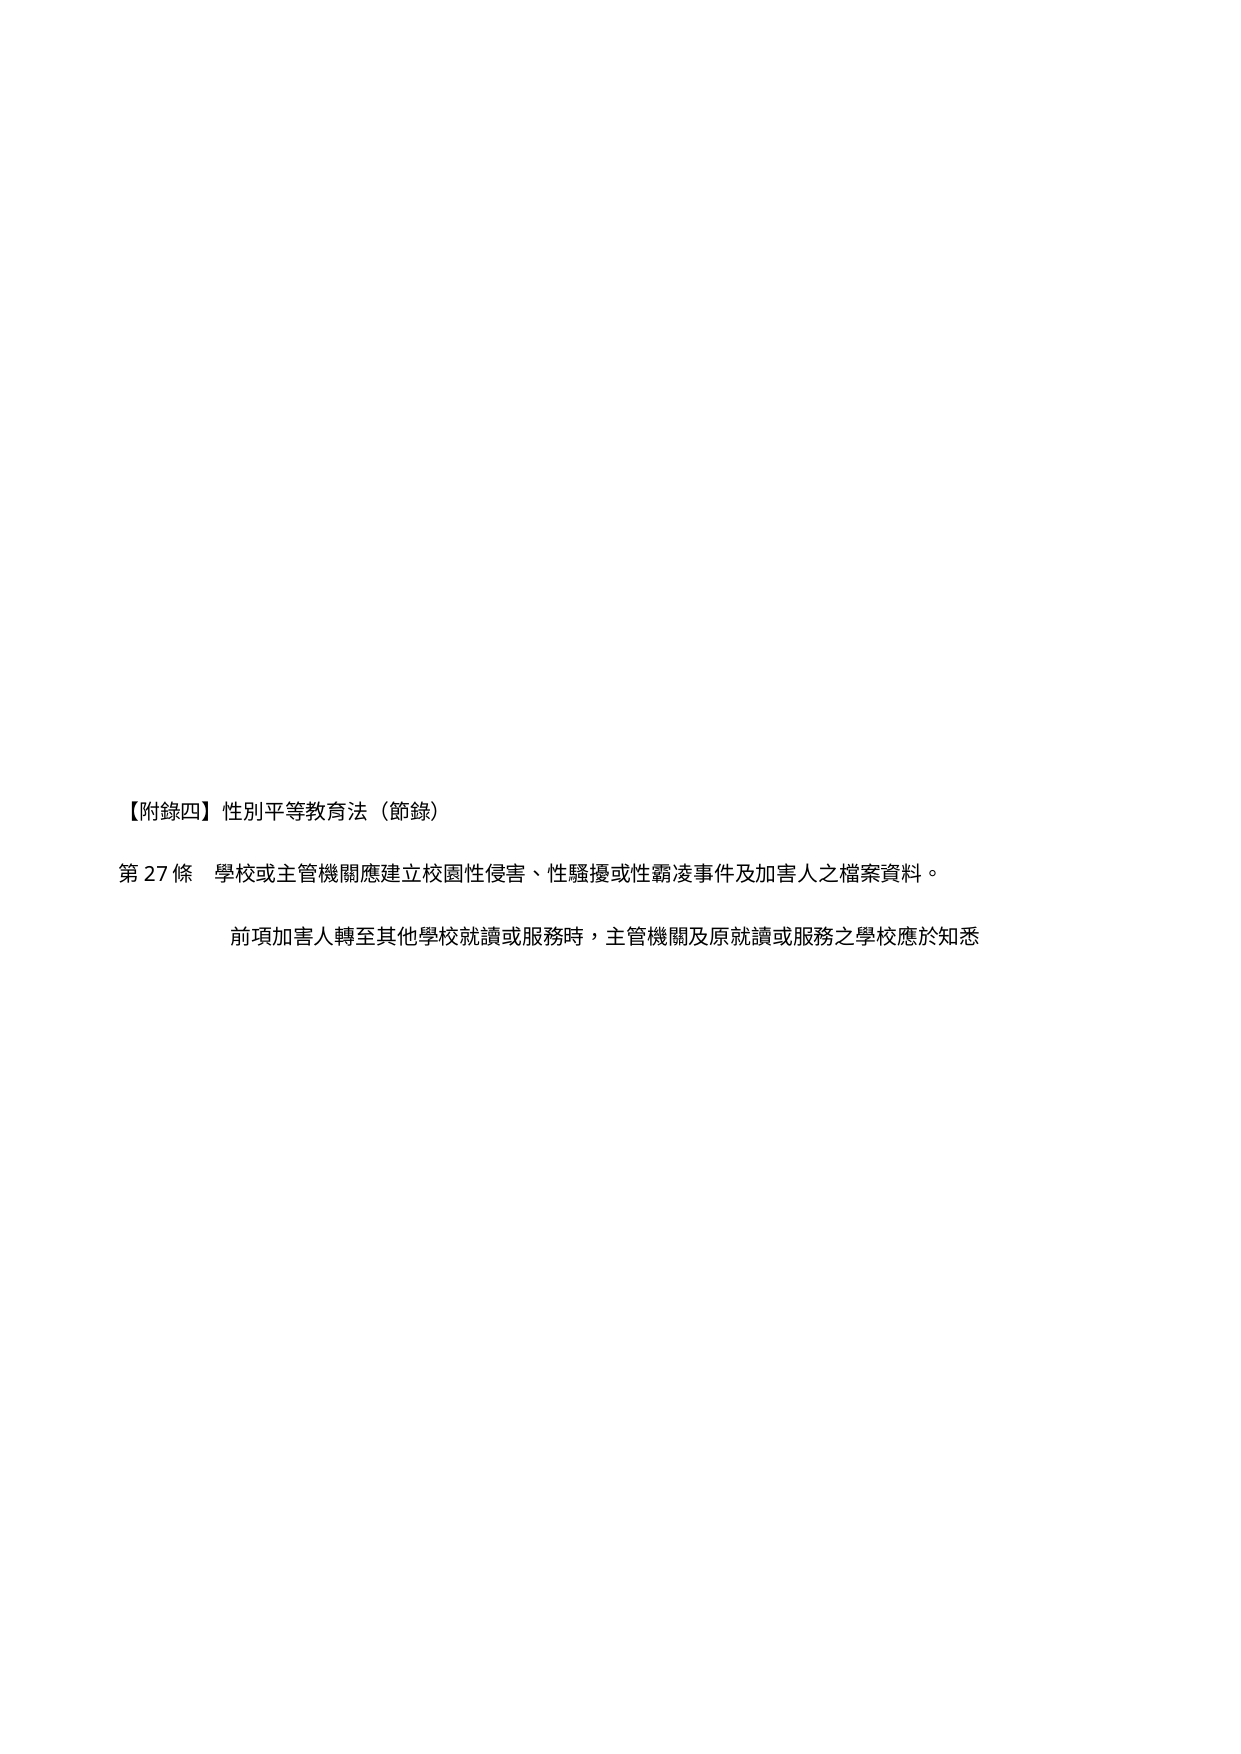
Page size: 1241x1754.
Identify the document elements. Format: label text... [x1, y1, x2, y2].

text 前項加害人轉至其他學校就讀或服務時，主管機關及原就讀或服務之學校應於知悉 [118, 893, 1211, 956]
text 【附錄四】性別平等教育法（節錄） [118, 768, 1211, 831]
text 第27條 學校或主管機關應建立校園性侵害、性騷擾或性霸凌事件及加害人之檔案資料。 [118, 831, 1211, 893]
